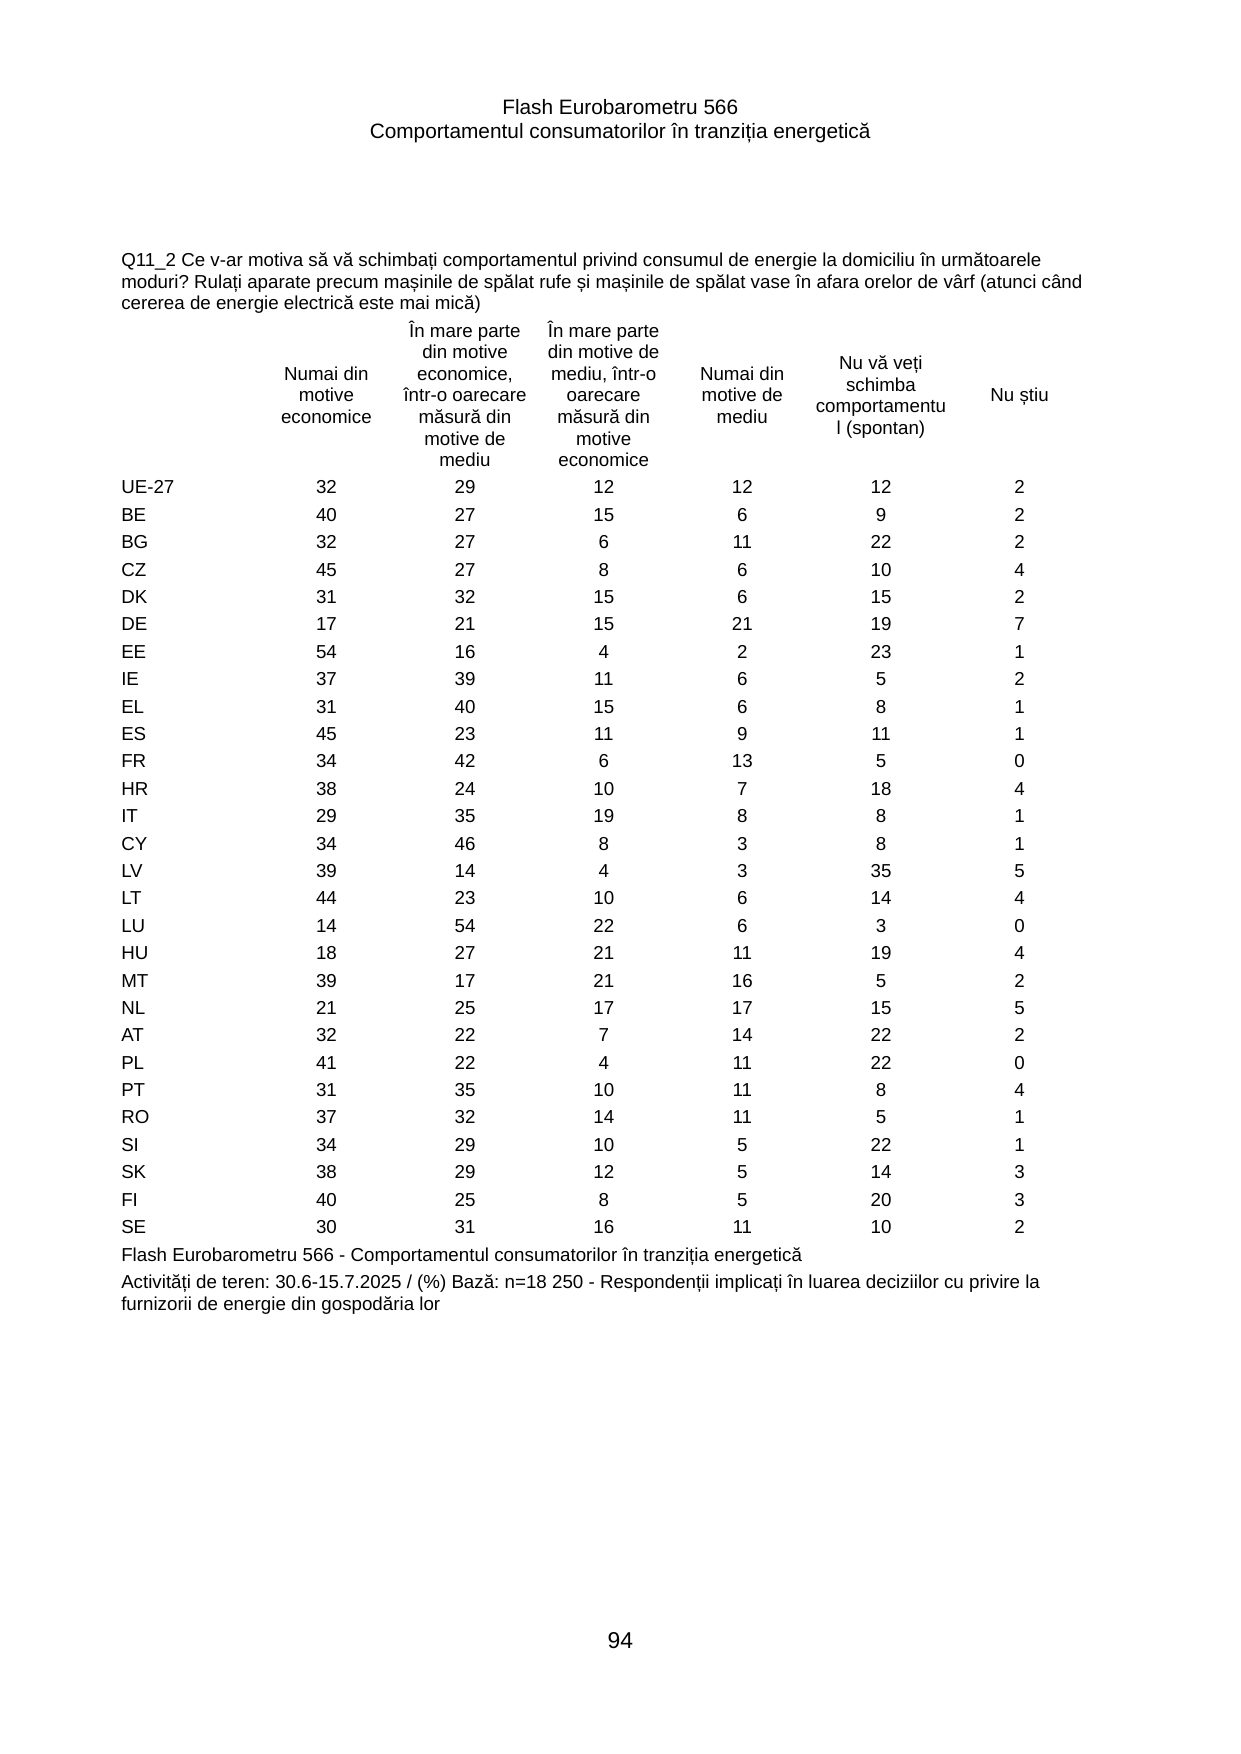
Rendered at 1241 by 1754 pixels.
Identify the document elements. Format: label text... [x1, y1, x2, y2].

table_cell 31 [257, 1076, 395, 1103]
table_cell În mare parte din motive economice, într-o oarecare măsură din motive de mediu [395, 317, 534, 473]
table_cell IE [118, 665, 257, 692]
table_cell 3 [950, 1158, 1089, 1186]
table_cell 31 [395, 1213, 534, 1240]
table_cell 5 [811, 747, 950, 775]
table_cell 6 [673, 556, 811, 583]
table_cell 8 [811, 830, 950, 857]
table_cell 1 [950, 638, 1089, 665]
table_cell FI [118, 1186, 257, 1213]
table_cell 10 [534, 884, 673, 912]
table_cell 4 [950, 1076, 1089, 1103]
table_cell 10 [534, 1076, 673, 1103]
table_cell 24 [395, 775, 534, 802]
table_cell 22 [395, 1049, 534, 1076]
table_cell 4 [950, 884, 1089, 912]
table_cell EL [118, 693, 257, 720]
table_cell 5 [811, 1104, 950, 1131]
table_cell 1 [950, 1104, 1089, 1131]
table_cell EE [118, 638, 257, 665]
table_cell CY [118, 830, 257, 857]
table_cell 22 [811, 1131, 950, 1158]
table_cell 14 [811, 884, 950, 912]
table_cell 21 [395, 610, 534, 638]
table_cell 8 [673, 802, 811, 829]
table_cell 11 [534, 665, 673, 692]
table_cell SE [118, 1213, 257, 1240]
table_cell 37 [257, 1104, 395, 1131]
table_cell 11 [534, 720, 673, 747]
table_cell 11 [673, 939, 811, 966]
table_cell 19 [811, 939, 950, 966]
table_cell 11 [673, 1104, 811, 1131]
table_cell LT [118, 884, 257, 912]
table_cell PT [118, 1076, 257, 1103]
table_cell 6 [673, 501, 811, 528]
table_cell 12 [534, 1158, 673, 1186]
table_cell 6 [534, 528, 673, 556]
table_header Q11_2 Ce v-ar motiva să vă schimbați comportamentul privind consumul de energie la domiciliu în următoarele moduri? Rulați aparate precum mașinile de spălat rufe și mașinile de spălat vase în afara orelor de vârf (atunci când cererea de energie electrică este mai mică) [118, 246, 1089, 317]
table_cell 9 [673, 720, 811, 747]
table_cell 7 [673, 775, 811, 802]
table_cell 25 [395, 1186, 534, 1213]
table_cell 39 [257, 857, 395, 884]
table_cell 2 [950, 966, 1089, 994]
table_cell 16 [395, 638, 534, 665]
table_cell AT [118, 1021, 257, 1049]
table_cell 32 [257, 1021, 395, 1049]
table_cell 10 [811, 556, 950, 583]
table_cell HU [118, 939, 257, 966]
table_cell 12 [534, 473, 673, 501]
table_cell 13 [673, 747, 811, 775]
table_cell 6 [673, 665, 811, 692]
table_cell Activități de teren: 30.6-15.7.2025 / (%) Bază: n=18 250 - Respondenții implicați în luarea deciziilor cu privire la furnizorii de energie din gospodăria lor [118, 1268, 1089, 1317]
table_cell IT [118, 802, 257, 829]
table_cell 34 [257, 1131, 395, 1158]
table_cell 19 [811, 610, 950, 638]
table_cell 39 [257, 966, 395, 994]
table_cell 6 [673, 693, 811, 720]
table_cell 6 [673, 583, 811, 610]
table_cell 45 [257, 720, 395, 747]
table_cell 6 [534, 747, 673, 775]
table_cell 8 [534, 1186, 673, 1213]
table_cell LU [118, 912, 257, 939]
table_cell 18 [257, 939, 395, 966]
table_cell 29 [257, 802, 395, 829]
table_cell 29 [395, 1158, 534, 1186]
table_cell 11 [673, 1049, 811, 1076]
table_cell 9 [811, 501, 950, 528]
table_cell 11 [673, 1076, 811, 1103]
table_cell 8 [534, 830, 673, 857]
table_cell 25 [395, 994, 534, 1021]
table_cell SK [118, 1158, 257, 1186]
table_cell 40 [257, 1186, 395, 1213]
table_cell 31 [257, 693, 395, 720]
table_cell 19 [534, 802, 673, 829]
table_cell 35 [811, 857, 950, 884]
table_cell 22 [534, 912, 673, 939]
table_cell 3 [950, 1186, 1089, 1213]
table_cell 10 [534, 1131, 673, 1158]
table_cell 11 [811, 720, 950, 747]
table_cell 7 [950, 610, 1089, 638]
table_cell SI [118, 1131, 257, 1158]
table_cell 0 [950, 912, 1089, 939]
table_cell 11 [673, 528, 811, 556]
table_cell Flash Eurobarometru 566 - Comportamentul consumatorilor în tranziția energetică [118, 1240, 1089, 1268]
table_cell Nu știu [950, 317, 1089, 473]
table_cell 14 [811, 1158, 950, 1186]
table_cell 5 [950, 994, 1089, 1021]
table_cell Numai din motive de mediu [673, 317, 811, 473]
table_cell 21 [257, 994, 395, 1021]
table_cell HR [118, 775, 257, 802]
table_cell 2 [950, 1021, 1089, 1049]
table_cell 54 [395, 912, 534, 939]
table_cell 17 [673, 994, 811, 1021]
table_cell UE-27 [118, 473, 257, 501]
table_cell 15 [534, 610, 673, 638]
table_cell 27 [395, 528, 534, 556]
table_cell 1 [950, 693, 1089, 720]
table_cell 0 [950, 1049, 1089, 1076]
table_cell 42 [395, 747, 534, 775]
table_cell 6 [673, 884, 811, 912]
table_cell 14 [257, 912, 395, 939]
table_cell 2 [673, 638, 811, 665]
table_cell Numai din motive economice [257, 317, 395, 473]
table_cell 40 [257, 501, 395, 528]
table_cell 10 [534, 775, 673, 802]
table_cell 17 [395, 966, 534, 994]
table_cell 8 [811, 1076, 950, 1103]
table_cell CZ [118, 556, 257, 583]
table_cell 4 [534, 857, 673, 884]
table_cell 23 [395, 884, 534, 912]
table_cell 15 [534, 693, 673, 720]
table_cell 0 [950, 747, 1089, 775]
table_cell 4 [534, 638, 673, 665]
table_cell 30 [257, 1213, 395, 1240]
table_cell 34 [257, 747, 395, 775]
table_cell 38 [257, 1158, 395, 1186]
table_cell 38 [257, 775, 395, 802]
table_cell 6 [673, 912, 811, 939]
table_cell 46 [395, 830, 534, 857]
table_cell 23 [395, 720, 534, 747]
table_cell 22 [811, 1021, 950, 1049]
table_cell [118, 317, 257, 473]
table_cell 23 [811, 638, 950, 665]
table_cell 41 [257, 1049, 395, 1076]
table_cell 12 [673, 473, 811, 501]
table_cell 45 [257, 556, 395, 583]
table_cell 2 [950, 665, 1089, 692]
table_cell DE [118, 610, 257, 638]
table_cell 4 [950, 775, 1089, 802]
table_cell 8 [811, 693, 950, 720]
table_cell 4 [950, 939, 1089, 966]
table_cell 29 [395, 473, 534, 501]
table_cell 40 [395, 693, 534, 720]
table_cell 21 [673, 610, 811, 638]
table_cell 5 [950, 857, 1089, 884]
table_cell 35 [395, 1076, 534, 1103]
table_cell 17 [257, 610, 395, 638]
table_cell 34 [257, 830, 395, 857]
table_cell 1 [950, 720, 1089, 747]
table_cell LV [118, 857, 257, 884]
table_cell 29 [395, 1131, 534, 1158]
table_cell 1 [950, 802, 1089, 829]
table_cell FR [118, 747, 257, 775]
table_cell 31 [257, 583, 395, 610]
table_cell 3 [673, 857, 811, 884]
table_cell RO [118, 1104, 257, 1131]
table_cell BE [118, 501, 257, 528]
table_cell 27 [395, 556, 534, 583]
table_cell 1 [950, 1131, 1089, 1158]
table_cell 11 [673, 1213, 811, 1240]
table_cell 5 [811, 665, 950, 692]
table_cell 21 [534, 966, 673, 994]
table_cell 20 [811, 1186, 950, 1213]
table_cell 2 [950, 528, 1089, 556]
table_cell 15 [811, 583, 950, 610]
table_cell 32 [395, 583, 534, 610]
table_cell 7 [534, 1021, 673, 1049]
table_cell 5 [673, 1158, 811, 1186]
table_cell 22 [811, 1049, 950, 1076]
table_cell 27 [395, 501, 534, 528]
table_cell 2 [950, 583, 1089, 610]
table_cell 8 [811, 802, 950, 829]
table_cell ES [118, 720, 257, 747]
table_cell 32 [257, 528, 395, 556]
table_cell DK [118, 583, 257, 610]
table_cell 16 [673, 966, 811, 994]
table_cell 2 [950, 473, 1089, 501]
table_cell MT [118, 966, 257, 994]
table_cell 22 [811, 528, 950, 556]
table_cell 3 [811, 912, 950, 939]
table_cell 8 [534, 556, 673, 583]
table_cell 27 [395, 939, 534, 966]
table_cell 32 [257, 473, 395, 501]
table_cell 14 [534, 1104, 673, 1131]
table_cell 4 [950, 556, 1089, 583]
table_cell 12 [811, 473, 950, 501]
table_cell 15 [534, 583, 673, 610]
table_cell 35 [395, 802, 534, 829]
table_cell 32 [395, 1104, 534, 1131]
table_cell NL [118, 994, 257, 1021]
table_cell 14 [395, 857, 534, 884]
table_cell 5 [673, 1186, 811, 1213]
table_cell 3 [673, 830, 811, 857]
table_cell 21 [534, 939, 673, 966]
table_cell În mare parte din motive de mediu, într-o oarecare măsură din motive economice [534, 317, 673, 473]
table_cell 17 [534, 994, 673, 1021]
table_cell 37 [257, 665, 395, 692]
table_cell 15 [811, 994, 950, 1021]
table_cell 39 [395, 665, 534, 692]
table_cell 1 [950, 830, 1089, 857]
table_cell 44 [257, 884, 395, 912]
table_cell 4 [534, 1049, 673, 1076]
table_cell BG [118, 528, 257, 556]
table_cell 5 [673, 1131, 811, 1158]
table_cell 14 [673, 1021, 811, 1049]
table_cell 15 [534, 501, 673, 528]
table_cell 18 [811, 775, 950, 802]
table_cell 5 [811, 966, 950, 994]
table_cell 2 [950, 501, 1089, 528]
table_cell 2 [950, 1213, 1089, 1240]
table_cell 54 [257, 638, 395, 665]
table_cell 22 [395, 1021, 534, 1049]
table_cell 16 [534, 1213, 673, 1240]
table_cell 10 [811, 1213, 950, 1240]
table_cell PL [118, 1049, 257, 1076]
table_cell Nu vă veți schimba comportamentul (spontan) [811, 317, 950, 473]
